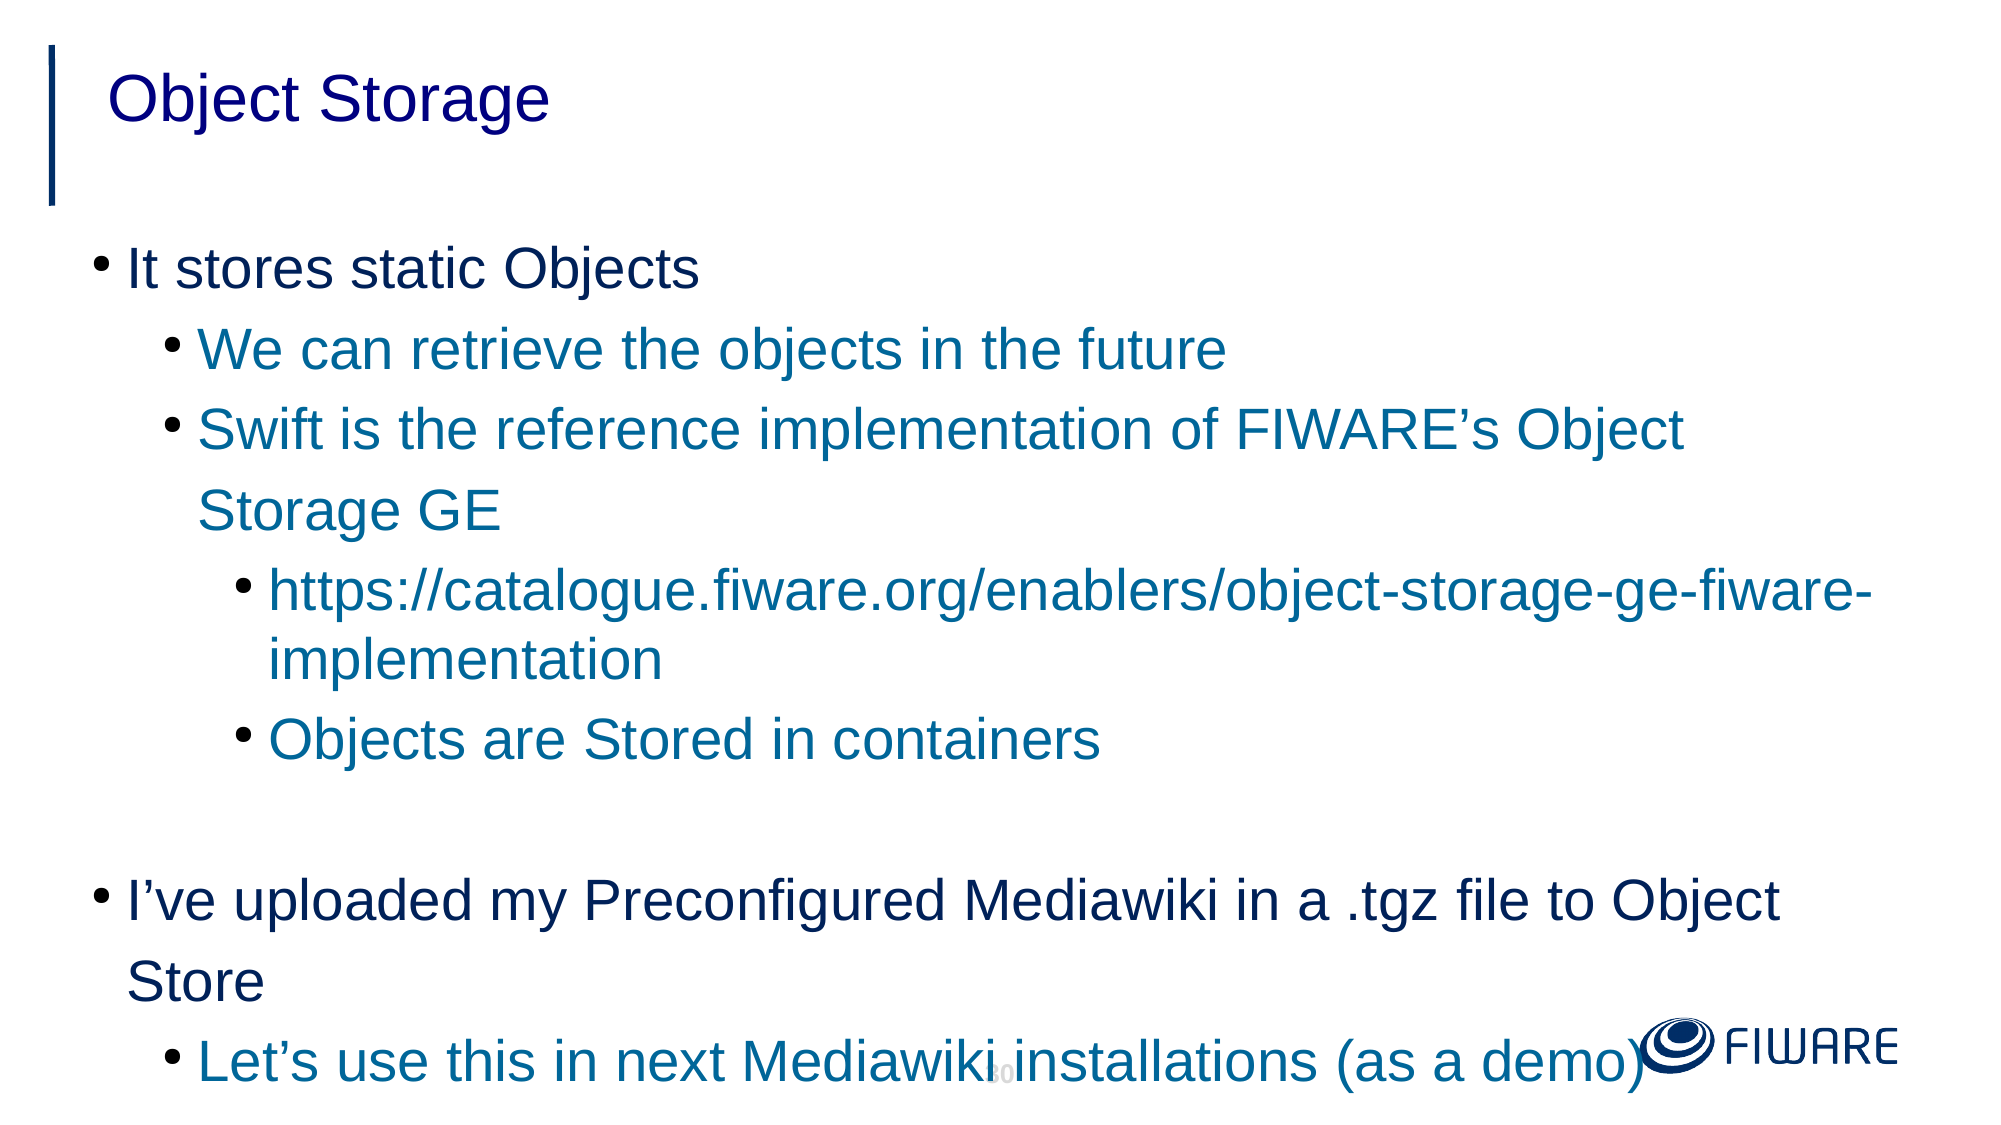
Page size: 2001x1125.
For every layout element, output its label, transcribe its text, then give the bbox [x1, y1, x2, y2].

slide_number [887, 1042, 1113, 1103]
picture [1635, 1012, 1905, 1077]
title Object Storage [92, 47, 1704, 178]
text_box It stores static Objects We can retrieve the objects in the future Swift is the reference implementation of FIWARE’s Object Storage GE https://catalogue.fiware.org/enablers/object-storage-ge-fiware-implementation Objects are Stored in containers I’ve uploaded my Preconfigured Mediawiki in a .tgz file to Object Store Let’s use this in next Mediawiki installations (as a demo) [76, 212, 1902, 1032]
